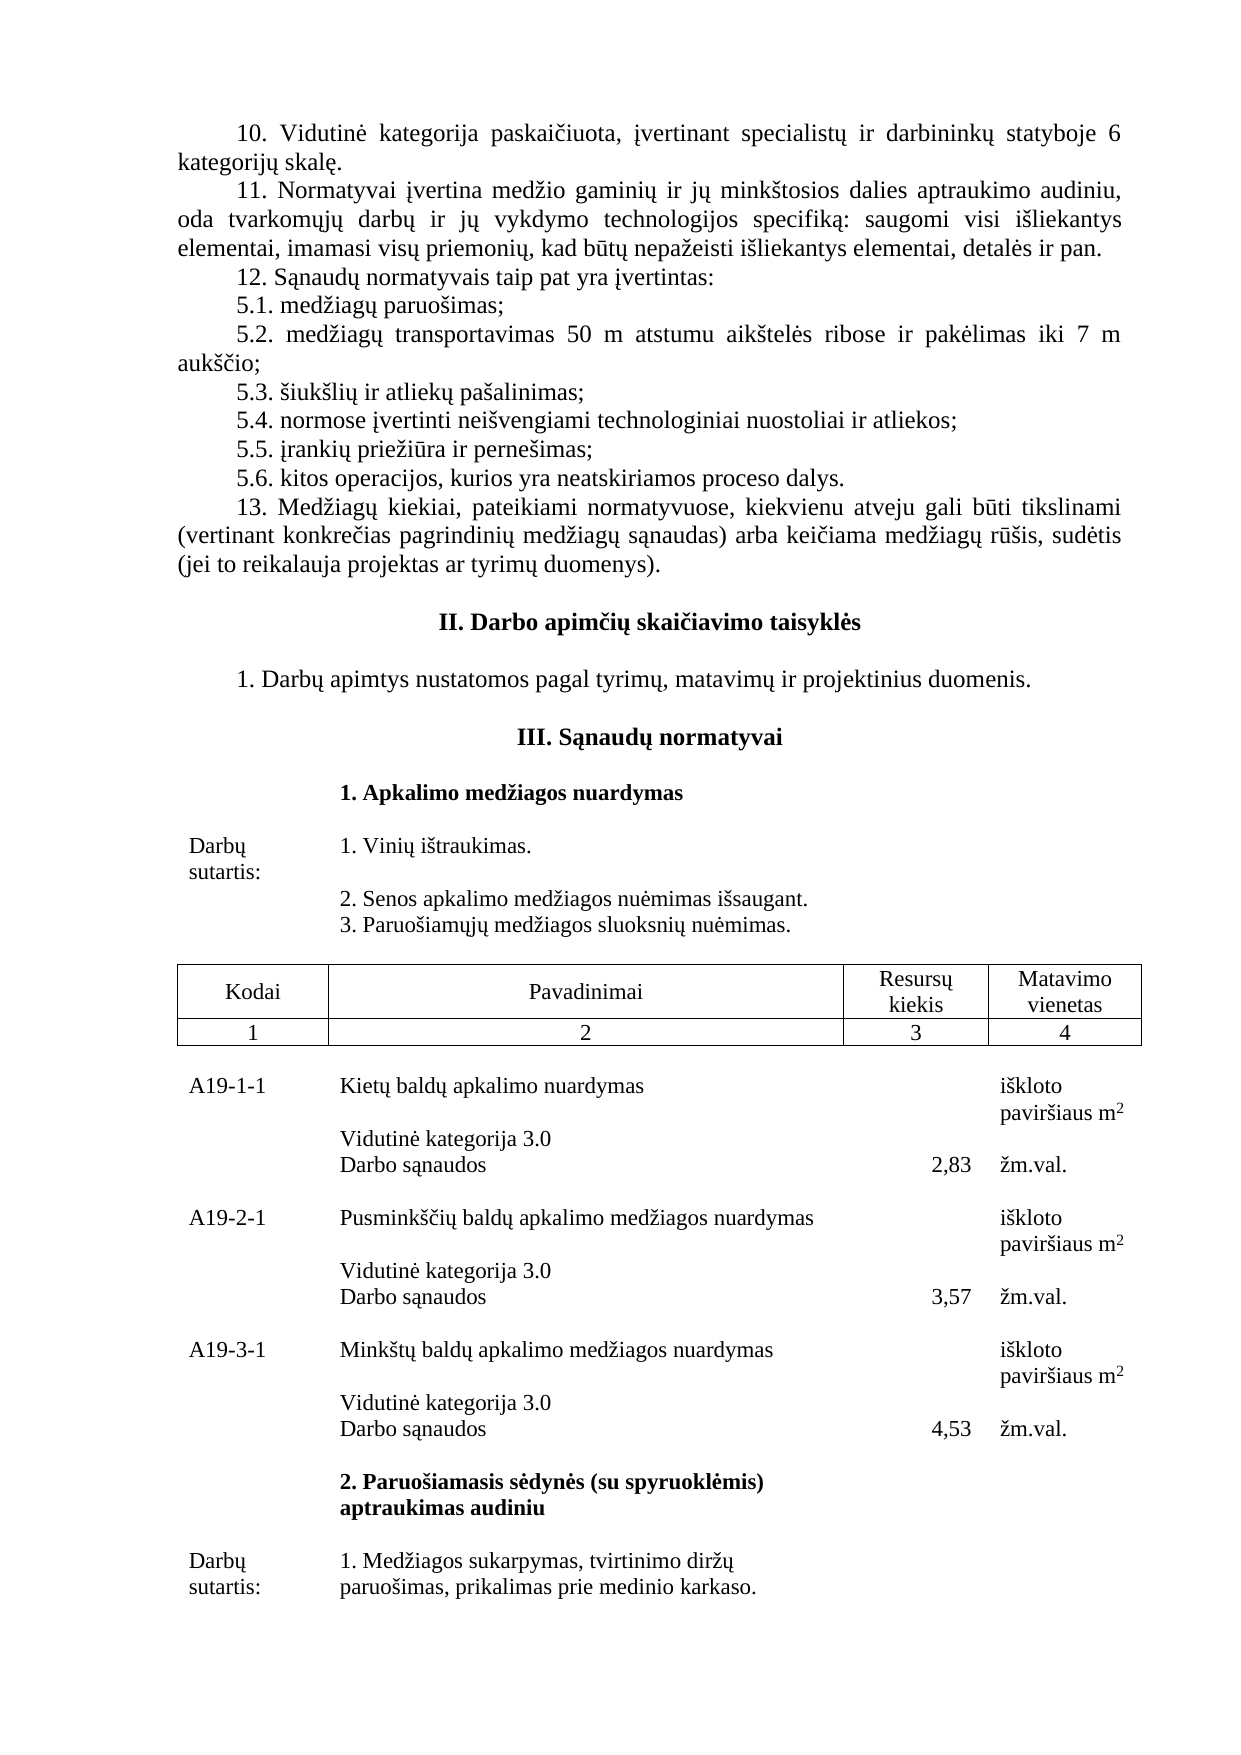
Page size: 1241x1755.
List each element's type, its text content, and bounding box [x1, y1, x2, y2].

table_cell [843, 1310, 988, 1336]
table_cell 3 [844, 1019, 988, 1045]
table_cell 3,57 [843, 1283, 988, 1309]
table_cell [843, 1336, 988, 1389]
table_cell [843, 1468, 988, 1520]
table_cell [843, 911, 988, 937]
table_cell [177, 1257, 328, 1283]
text 5.3. šiukšlių ir atliekų pašalinimas; [177, 377, 1122, 406]
text 1. Darbų apimtys nustatomos pagal tyrimų, matavimų ir projektinius duomenis. [177, 664, 1122, 693]
table_header [843, 779, 988, 806]
table_cell 2,83 [843, 1151, 988, 1178]
table_cell A19-3-1 [177, 1336, 328, 1389]
table_cell Darbo sąnaudos [328, 1283, 843, 1309]
table_cell Kodai [178, 965, 328, 1018]
table_cell [177, 806, 328, 832]
table_cell [177, 1178, 328, 1204]
table_cell Matavimo vienetas [989, 965, 1141, 1018]
table_cell [989, 832, 1141, 885]
table_cell Vidutinė kategorija 3.0 [328, 1257, 843, 1283]
table_cell [989, 911, 1141, 937]
table_cell Vidutinė kategorija 3.0 [328, 1389, 843, 1415]
table_cell [177, 1125, 328, 1151]
text 11. Normatyvai įvertina medžio gaminių ir jų minkštosios dalies aptraukimo audiniu, oda tvarkomųjų darbų ir jų vykdymo technologijos specifiką: saugomi visi išliekantys elementai, imamasi visų priemonių, kad būtų nepažeisti išliekantys elementai, detalės ir pan. [177, 176, 1122, 262]
table_cell žm.val. [989, 1415, 1141, 1441]
table_cell [177, 1283, 328, 1309]
table_cell [989, 806, 1141, 832]
text 10. Vidutinė kategorija paskaičiuota, įvertinant specialistų ir darbininkų statyboje 6 kategorijų skalę. [177, 118, 1122, 176]
table_cell Pavadinimai [329, 965, 843, 1018]
table_cell A19-1-1 [177, 1073, 328, 1125]
table_cell 1 [178, 1019, 328, 1045]
table_cell Minkštų baldų apkalimo medžiagos nuardymas [328, 1336, 843, 1389]
text 12. Sąnaudų normatyvais taip pat yra įvertintas: [177, 262, 1122, 291]
table_header [989, 779, 1141, 806]
table_cell 4,53 [843, 1415, 988, 1441]
table_cell [177, 1415, 328, 1441]
table_cell [328, 1178, 843, 1204]
table_cell 2. Paruošiamasis sėdynės (su spyruoklėmis) aptraukimas audiniu [328, 1468, 843, 1520]
table_cell [843, 1204, 988, 1257]
table_cell [177, 1389, 328, 1415]
table_cell [989, 1125, 1141, 1151]
table_cell [328, 1520, 843, 1547]
table_cell [328, 938, 843, 964]
table_cell [843, 832, 988, 885]
text III. Sąnaudų normatyvai [177, 722, 1122, 751]
table_header 1. Apkalimo medžiagos nuardymas [328, 779, 843, 806]
table_cell [843, 1520, 988, 1547]
text 5.5. įrankių priežiūra ir pernešimas; [177, 434, 1122, 463]
table_cell [177, 1046, 328, 1072]
table_cell Resursų kiekis [844, 965, 988, 1018]
table_cell Darbo sąnaudos [328, 1151, 843, 1178]
table_cell [989, 1178, 1141, 1204]
table_cell [177, 911, 328, 937]
table_cell [989, 1389, 1141, 1415]
table_cell [177, 1151, 328, 1178]
table_cell 2. Senos apkalimo medžiagos nuėmimas išsaugant. [328, 885, 843, 911]
table_cell [989, 1547, 1141, 1599]
table_cell [177, 1310, 328, 1336]
table_cell [328, 1441, 843, 1468]
table_cell [843, 1073, 988, 1125]
text 13. Medžiagų kiekiai, pateikiami normatyvuose, kiekvienu atveju gali būti tikslinami (vertinant konkrečias pagrindinių medžiagų sąnaudas) arba keičiama medžiagų rūšis, sudėtis (jei to reikalauja projektas ar tyrimų duomenys). [177, 492, 1122, 578]
table_cell Pusminkščių baldų apkalimo medžiagos nuardymas [328, 1204, 843, 1257]
text 5.4. normose įvertinti neišvengiami technologiniai nuostoliai ir atliekos; [177, 406, 1122, 434]
table_cell iškloto paviršiaus m2 [989, 1073, 1141, 1125]
table_header [177, 779, 328, 806]
table_cell žm.val. [989, 1283, 1141, 1309]
table_cell Darbo sąnaudos [328, 1415, 843, 1441]
table_cell Darbų sutartis: [177, 832, 328, 885]
table_cell Kietų baldų apkalimo nuardymas [328, 1073, 843, 1125]
table_cell [177, 1441, 328, 1468]
text 5.2. medžiagų transportavimas 50 m atstumu aikštelės ribose ir pakėlimas iki 7 m aukščio; [177, 319, 1122, 377]
table_cell [989, 1046, 1141, 1072]
table_cell [177, 938, 328, 964]
table_cell [989, 1441, 1141, 1468]
table_cell Vidutinė kategorija 3.0 [328, 1125, 843, 1151]
table_cell iškloto paviršiaus m2 [989, 1336, 1141, 1389]
table_cell [177, 1468, 328, 1520]
table_cell [843, 938, 988, 964]
table_cell [843, 885, 988, 911]
table_cell [843, 1178, 988, 1204]
table_cell 3. Paruošiamųjų medžiagos sluoksnių nuėmimas. [328, 911, 843, 937]
table_cell [843, 806, 988, 832]
table_cell [843, 1257, 988, 1283]
table_cell [989, 1520, 1141, 1547]
text 5.1. medžiagų paruošimas; [177, 291, 1122, 319]
table_cell [989, 885, 1141, 911]
table_cell [989, 1310, 1141, 1336]
table_cell [989, 1257, 1141, 1283]
table_cell [989, 1468, 1141, 1520]
table_cell [843, 1389, 988, 1415]
table_cell [843, 1441, 988, 1468]
table_cell [843, 1046, 988, 1072]
table_cell 1. Vinių ištraukimas. [328, 832, 843, 885]
text 5.6. kitos operacijos, kurios yra neatskiriamos proceso dalys. [177, 463, 1122, 492]
table_cell [843, 1547, 988, 1599]
table_cell [843, 1125, 988, 1151]
table_cell A19-2-1 [177, 1204, 328, 1257]
table_cell [177, 1520, 328, 1547]
table_cell [989, 938, 1141, 964]
table_cell iškloto paviršiaus m2 [989, 1204, 1141, 1257]
table_cell [328, 1046, 843, 1072]
table_cell 2 [329, 1019, 843, 1045]
table_cell Darbų sutartis: [177, 1547, 328, 1599]
table_cell [177, 885, 328, 911]
table_cell [328, 1310, 843, 1336]
table_cell 1. Medžiagos sukarpymas, tvirtinimo diržų paruošimas, prikalimas prie medinio karkaso. [328, 1547, 843, 1599]
table_cell žm.val. [989, 1151, 1141, 1178]
table_cell [328, 806, 843, 832]
text II. Darbo apimčių skaičiavimo taisyklės [177, 607, 1122, 636]
table_cell 4 [989, 1019, 1141, 1045]
